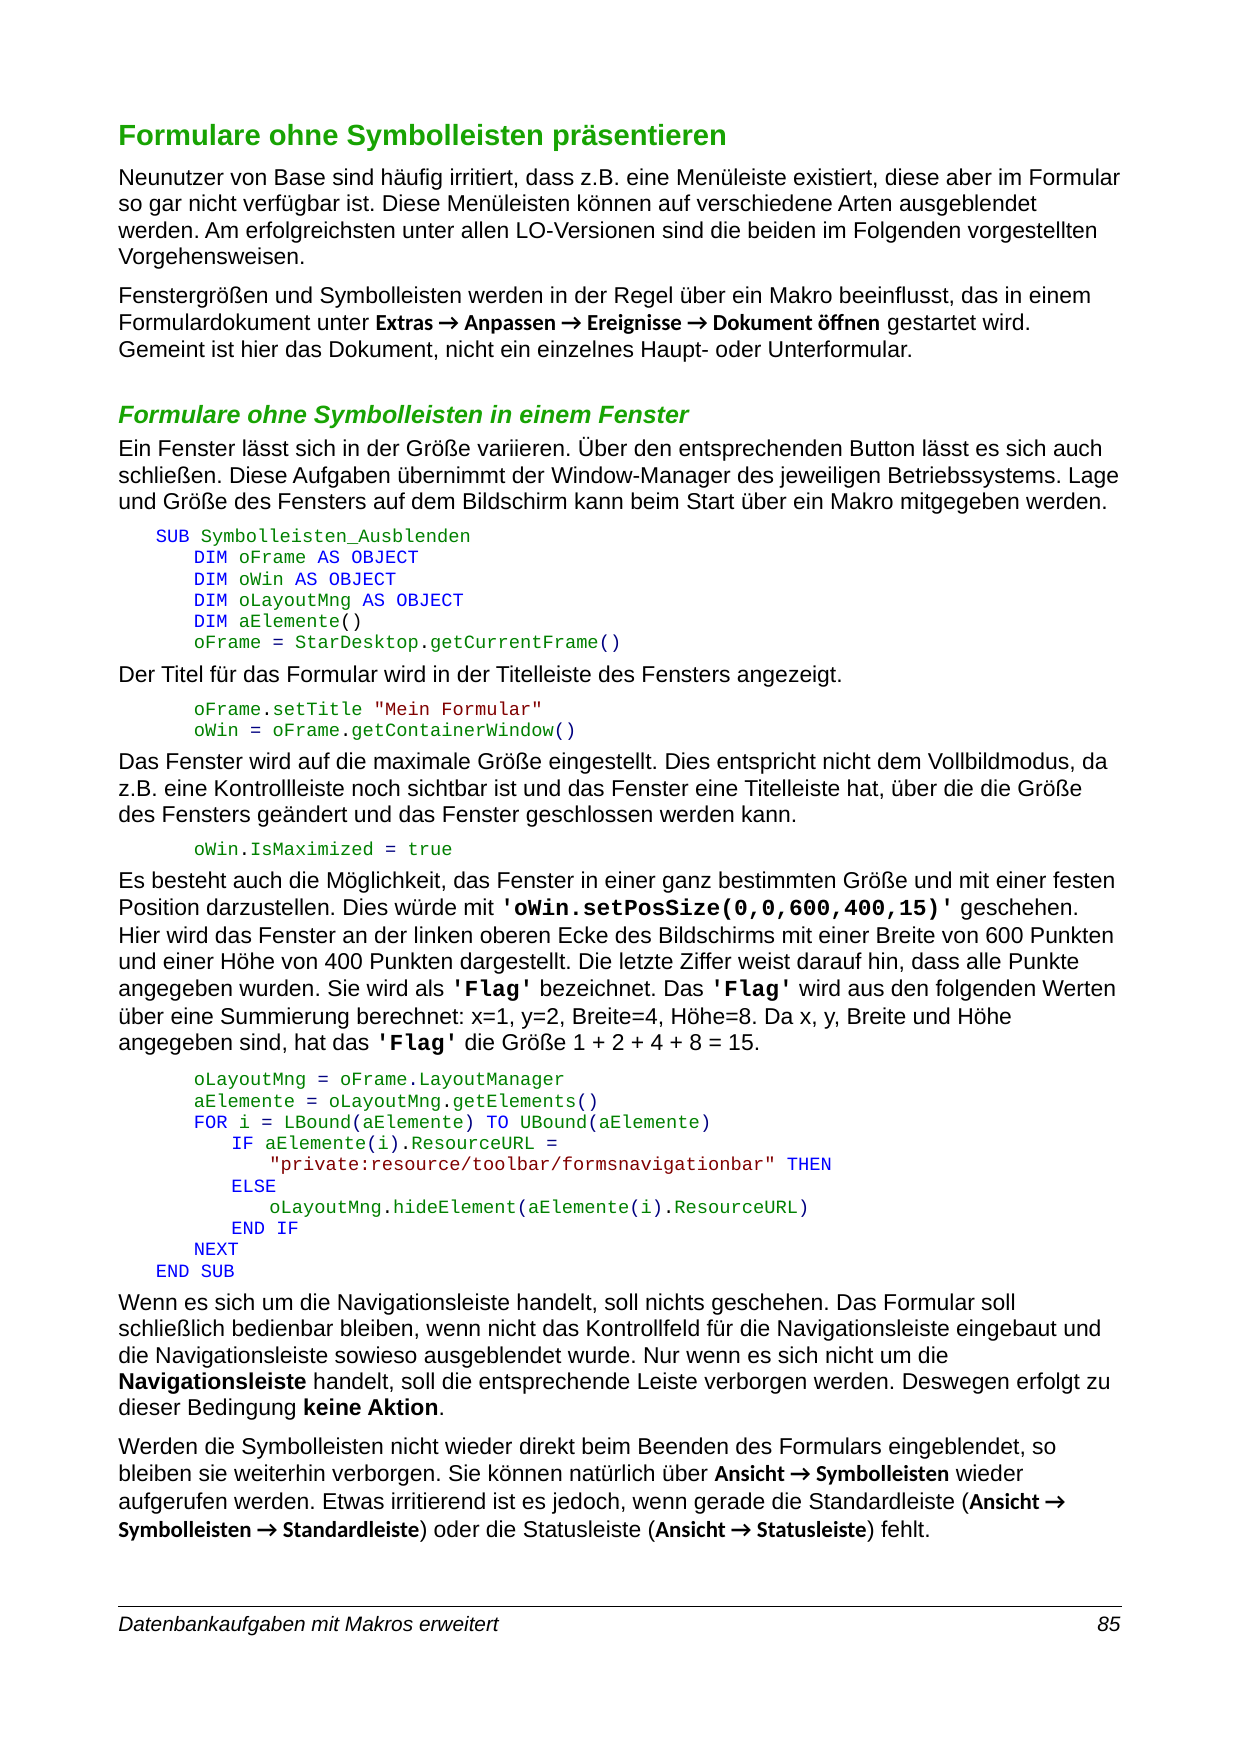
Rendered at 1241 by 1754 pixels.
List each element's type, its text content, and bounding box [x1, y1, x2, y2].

text Wenn es sich um die Navigationsleiste handelt, soll nichts geschehen. Das Formular soll schließlich bedienbar bleiben, wenn nicht das Kontrollfeld für die Navigationsleiste eingebaut und die Navigationsleiste sowieso ausgeblendet wurde. Nur wenn es sich nicht um die Navigationsleiste handelt, soll die entsprechende Leiste verborgen werden. Deswegen erfolgt zu dieser Bedingung keine Aktion. [118, 1289, 1122, 1421]
text Das Fenster wird auf die maximale Größe eingestellt. Dies entspricht nicht dem Vollbildmodus, da z.B. eine Kontrollleiste noch sichtbar ist und das Fenster eine Titelleiste hat, über die die Größe des Fensters geändert und das Fenster geschlossen werden kann. [118, 748, 1122, 827]
text NEXT [156, 1240, 1122, 1261]
text SUB Symbolleisten_Ausblenden [156, 527, 1122, 548]
text oLayoutMng = oFrame.LayoutManager [156, 1070, 1122, 1091]
text Werden die Symbolleisten nicht wieder direkt beim Beenden des Formulars eingeblendet, so bleiben sie weiterhin verborgen. Sie können natürlich über Ansicht → Symbolleisten wieder aufgerufen werden. Etwas irritierend ist es jedoch, wenn gerade die Standardleiste (Ansicht → Symbolleisten → Standardleiste) oder die Statusleiste (Ansicht → Statusleiste) fehlt. [118, 1433, 1122, 1543]
text Ein Fenster lässt sich in der Größe variieren. Über den entsprechenden Button lässt es sich auch schließen. Diese Aufgaben übernimmt der Window-Manager des jeweiligen Betriebssystems. Lage und Größe des Fensters auf dem Bildschirm kann beim Start über ein Makro mitgegeben werden. [118, 435, 1122, 514]
subtitle Formulare ohne Symbolleisten in einem Fenster [118, 400, 1122, 429]
text FOR i = LBound(aElemente) TO UBound(aElemente) [156, 1113, 1122, 1134]
subtitle Formulare ohne Symbolleisten präsentieren [118, 118, 1122, 152]
text DIM aElemente() [156, 612, 1122, 633]
text DIM oFrame AS OBJECT [156, 548, 1122, 569]
text Fenstergrößen und Symbolleisten werden in der Regel über ein Makro beeinflusst, das in einem Formulardokument unter Extras → Anpassen → Ereignisse → Dokument öffnen gestartet wird. Gemeint ist hier das Dokument, nicht ein einzelnes Haupt- oder Unterformular. [118, 282, 1122, 363]
text oFrame.setTitle "Mein Formular" [156, 699, 1122, 721]
text "private:resource/toolbar/formsnavigationbar" THEN [156, 1155, 1122, 1176]
text ELSE [156, 1176, 1122, 1198]
text DIM oWin AS OBJECT [156, 569, 1122, 591]
text Der Titel für das Formular wird in der Titelleiste des Fensters angezeigt. [118, 661, 1122, 687]
text aElemente = oLayoutMng.getElements() [156, 1091, 1122, 1113]
text oFrame = StarDesktop.getCurrentFrame() [156, 633, 1122, 654]
text END SUB [156, 1261, 1122, 1283]
text Neunutzer von Base sind häufig irritiert, dass z.B. eine Menüleiste existiert, diese aber im Formular so gar nicht verfügbar ist. Diese Menüleisten können auf verschiedene Arten ausgeblendet werden. Am erfolgreichsten unter allen LO-Versionen sind die beiden im Folgenden vorgestellten Vorgehensweisen. [118, 164, 1122, 269]
text Es besteht auch die Möglichkeit, das Fenster in einer ganz bestimmten Größe und mit einer festen Position darzustellen. Dies würde mit 'oWin.setPosSize(0,0,600,400,15)' geschehen. Hier wird das Fenster an der linken oberen Ecke des Bildschirms mit einer Breite von 600 Punkten und einer Höhe von 400 Punkten dargestellt. Die letzte Ziffer weist darauf hin, dass alle Punkte angegeben wurden. Sie wird als 'Flag' bezeichnet. Das 'Flag' wird aus den folgenden Werten über eine Summierung berechnet: x=1, y=2, Breite=4, Höhe=8. Da x, y, Breite und Höhe angegeben sind, hat das 'Flag' die Größe 1 + 2 + 4 + 8 = 15. [118, 867, 1122, 1058]
text oWin = oFrame.getContainerWindow() [156, 721, 1122, 742]
text oLayoutMng.hideElement(aElemente(i).ResourceURL) [156, 1198, 1122, 1219]
text oWin.IsMaximized = true [156, 840, 1122, 861]
text END IF [156, 1219, 1122, 1240]
text DIM oLayoutMng AS OBJECT [156, 591, 1122, 612]
text IF aElemente(i).ResourceURL = [156, 1134, 1122, 1155]
